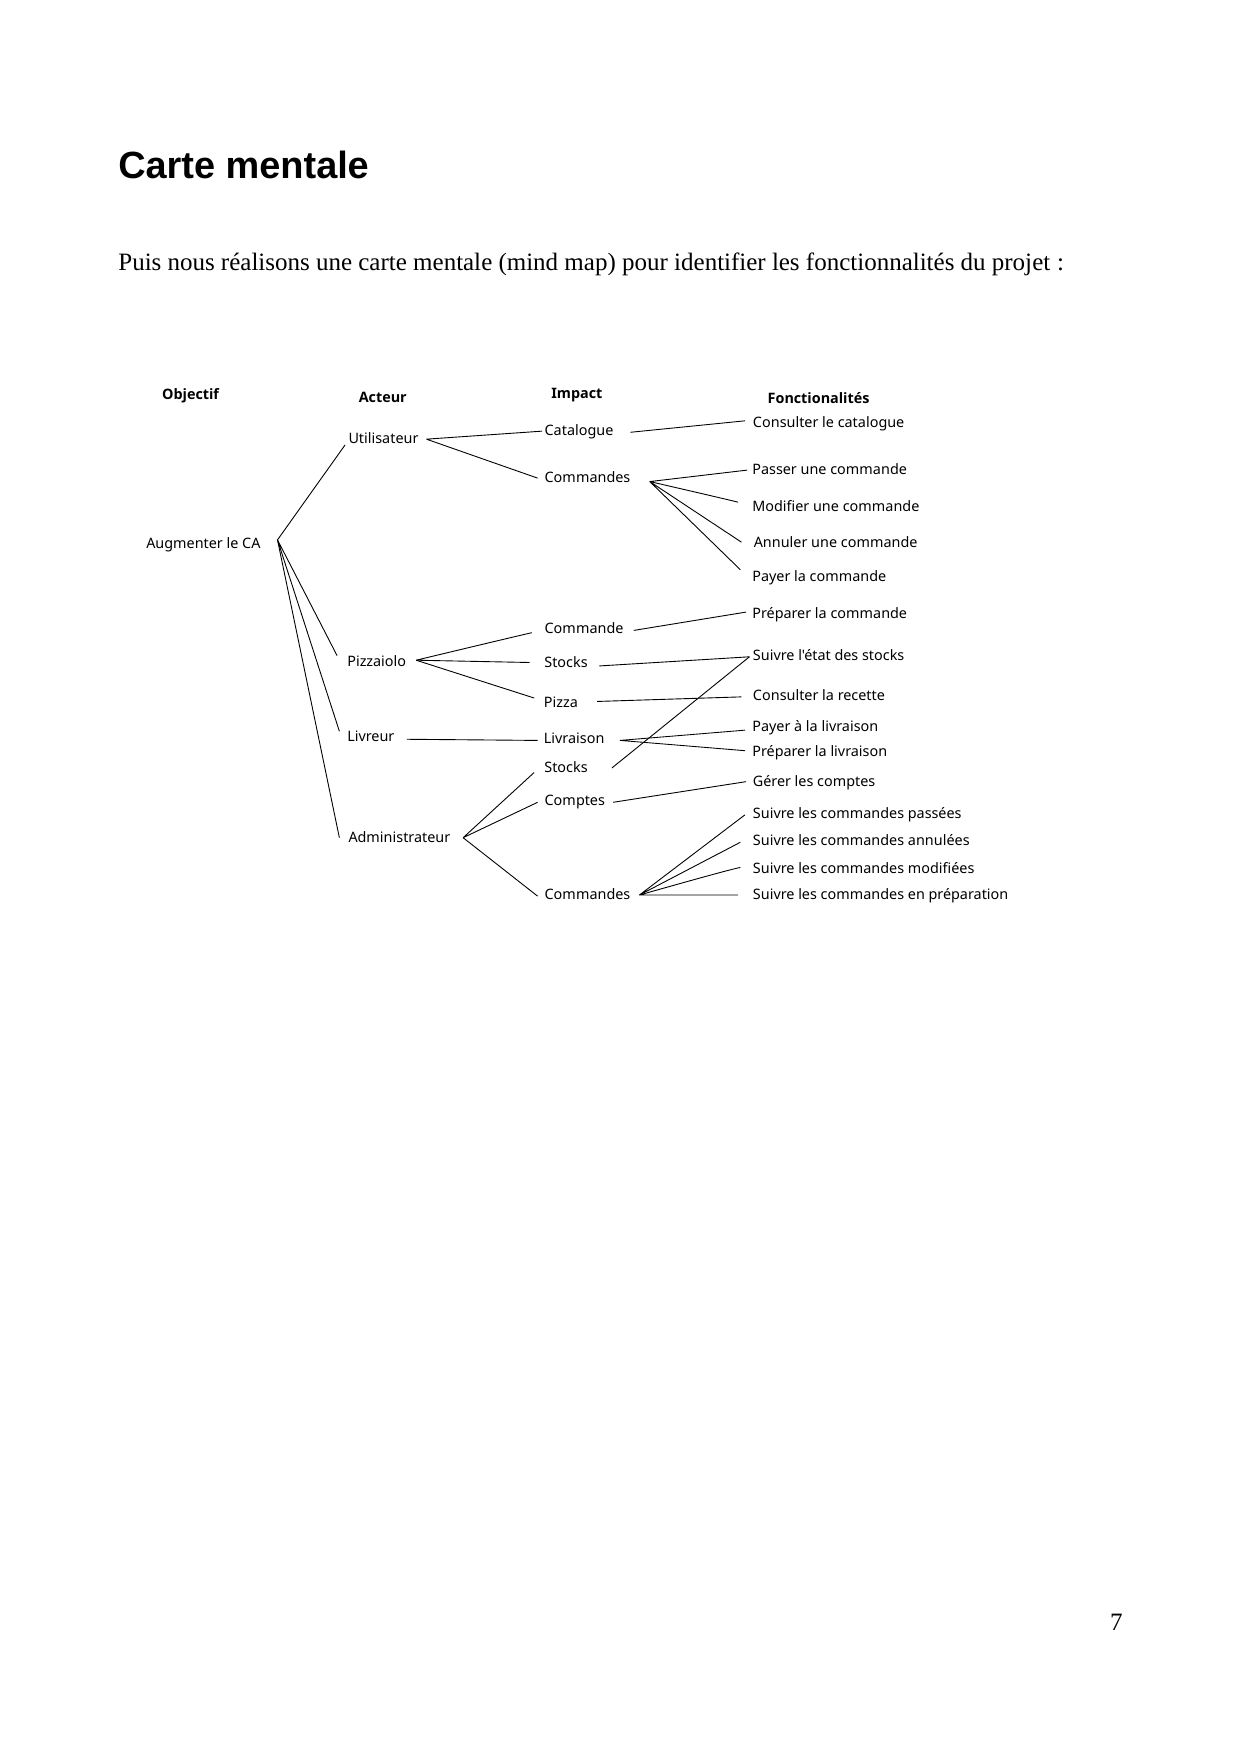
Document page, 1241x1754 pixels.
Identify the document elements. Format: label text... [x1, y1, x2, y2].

text Puis nous réalisons une carte mentale (mind map) pour identifier les fonctionnalités du projet : [118, 247, 1122, 276]
subtitle Carte mentale [118, 143, 1122, 187]
